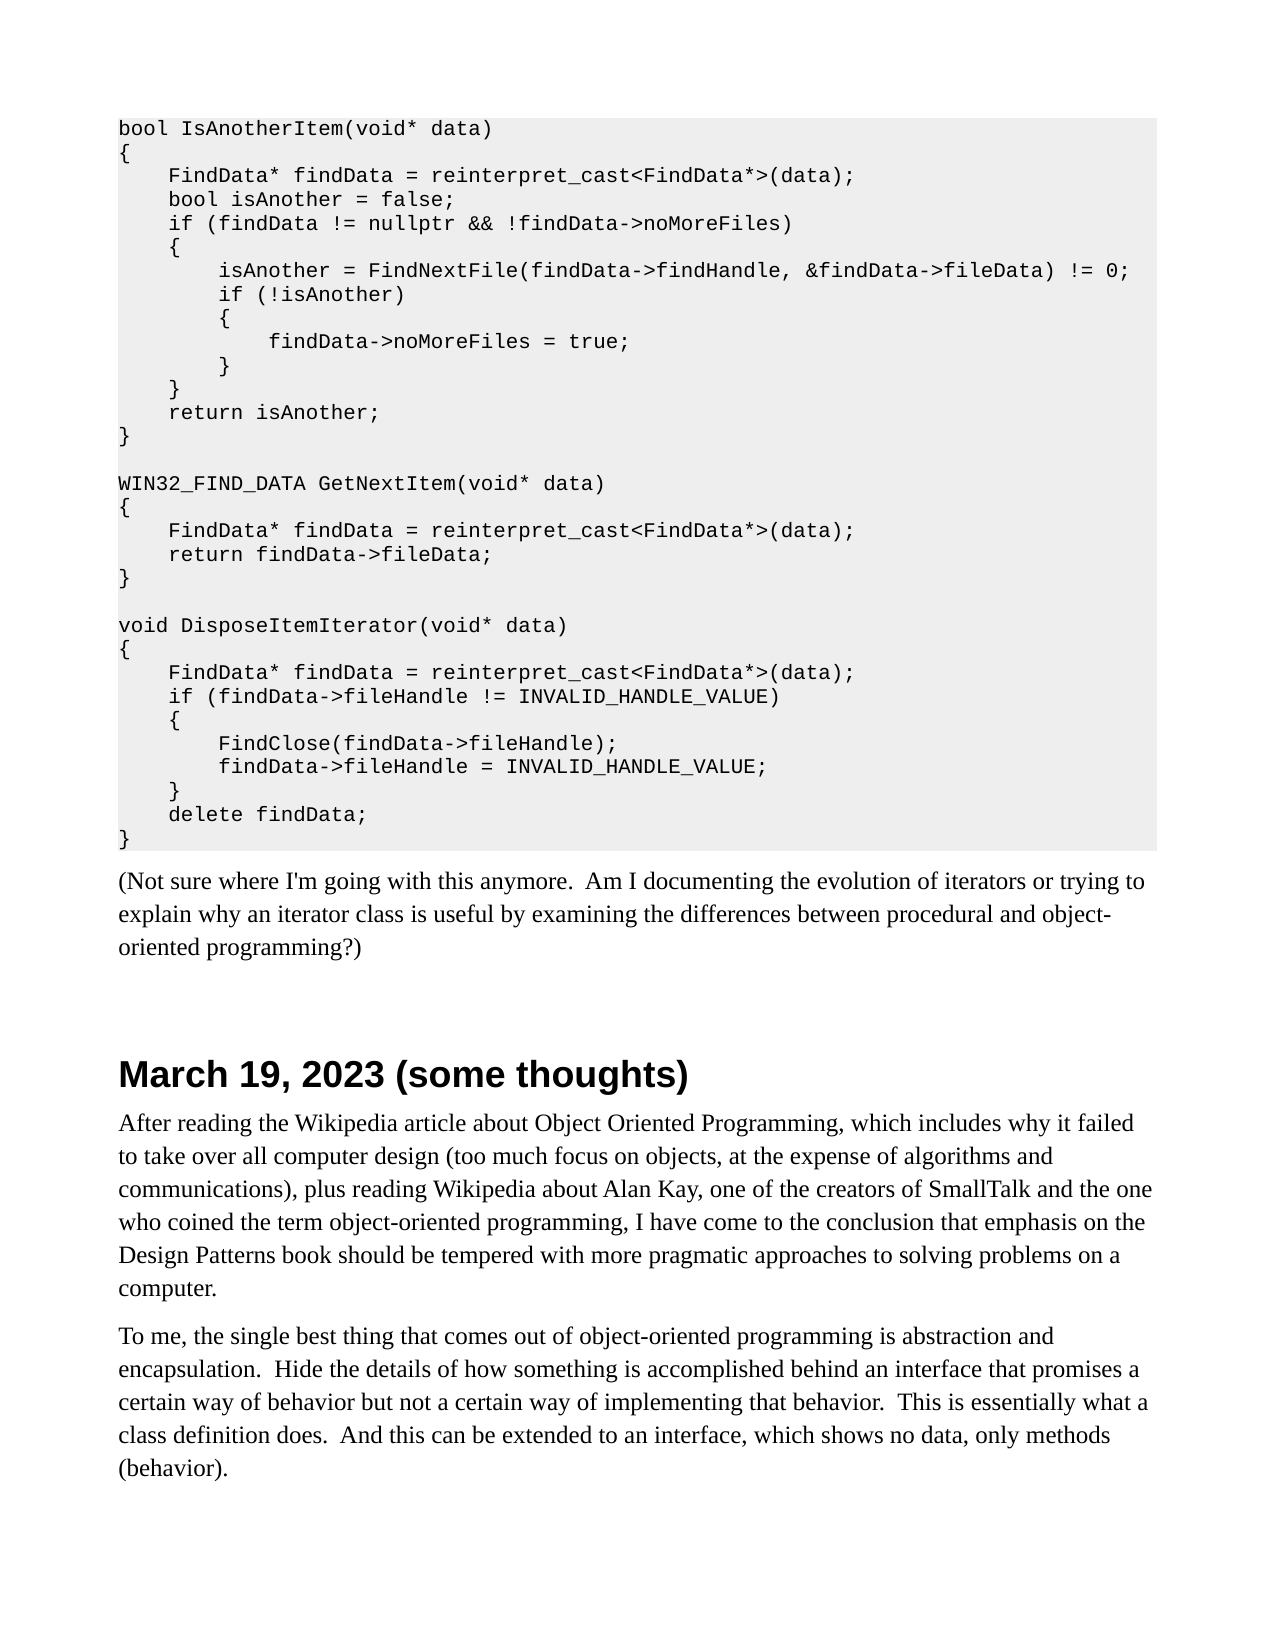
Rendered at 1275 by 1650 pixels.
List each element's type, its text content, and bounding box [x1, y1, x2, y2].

text WIN32_FIND_DATA GetNextItem(void* data) [118, 473, 1157, 496]
text findData->noMoreFiles = true; [118, 331, 1157, 354]
text delete findData; [118, 804, 1157, 827]
text } [118, 426, 1157, 449]
text FindData* findData = reinterpret_cast<FindData*>(data); [118, 662, 1157, 686]
text { [118, 142, 1157, 165]
text if (findData != nullptr && !findData->noMoreFiles) [118, 213, 1157, 236]
text FindData* findData = reinterpret_cast<FindData*>(data); [118, 165, 1157, 189]
text { [118, 496, 1157, 520]
text { [118, 236, 1157, 260]
text if (!isAnother) [118, 284, 1157, 307]
text return findData->fileData; [118, 544, 1157, 567]
text { [118, 709, 1157, 733]
text return isAnother; [118, 402, 1157, 426]
text After reading the Wikipedia article about Object Oriented Programming, which includes why it failed to take over all computer design (too much focus on objects, at the expense of algorithms and communications), plus reading Wikipedia about Alan Kay, one of the creators of SmallTalk and the one who coined the term object-oriented programming, I have come to the conclusion that emphasis on the Design Patterns book should be tempered with more pragmatic approaches to solving problems on a computer. [118, 1108, 1157, 1302]
text To me, the single best thing that comes out of object-oriented programming is abstraction and encapsulation. Hide the details of how something is accomplished behind an interface that promises a certain way of behavior but not a certain way of implementing that behavior. This is essentially what a class definition does. And this can be extended to an interface, which shows no data, only methods (behavior). [118, 1321, 1157, 1482]
text isAnother = FindNextFile(findData->findHandle, &findData->fileData) != 0; [118, 260, 1157, 284]
text { [118, 638, 1157, 662]
subtitle March 19, 2023 (some thoughts) [118, 1052, 1157, 1096]
text bool IsAnotherItem(void* data) [118, 118, 1157, 142]
text FindClose(findData->fileHandle); [118, 733, 1157, 757]
text void DisposeItemIterator(void* data) [118, 615, 1157, 638]
text { [118, 307, 1157, 331]
text findData->fileHandle = INVALID_HANDLE_VALUE; [118, 757, 1157, 780]
text bool isAnother = false; [118, 189, 1157, 213]
text FindData* findData = reinterpret_cast<FindData*>(data); [118, 520, 1157, 544]
text } [118, 378, 1157, 402]
text } [118, 780, 1157, 804]
text } [118, 354, 1157, 378]
text } [118, 827, 1157, 851]
text (Not sure where I'm going with this anymore. Am I documenting the evolution of iterators or trying to explain why an iterator class is useful by examining the differences between procedural and object-oriented programming?) [118, 866, 1157, 961]
text } [118, 567, 1157, 591]
text if (findData->fileHandle != INVALID_HANDLE_VALUE) [118, 686, 1157, 709]
